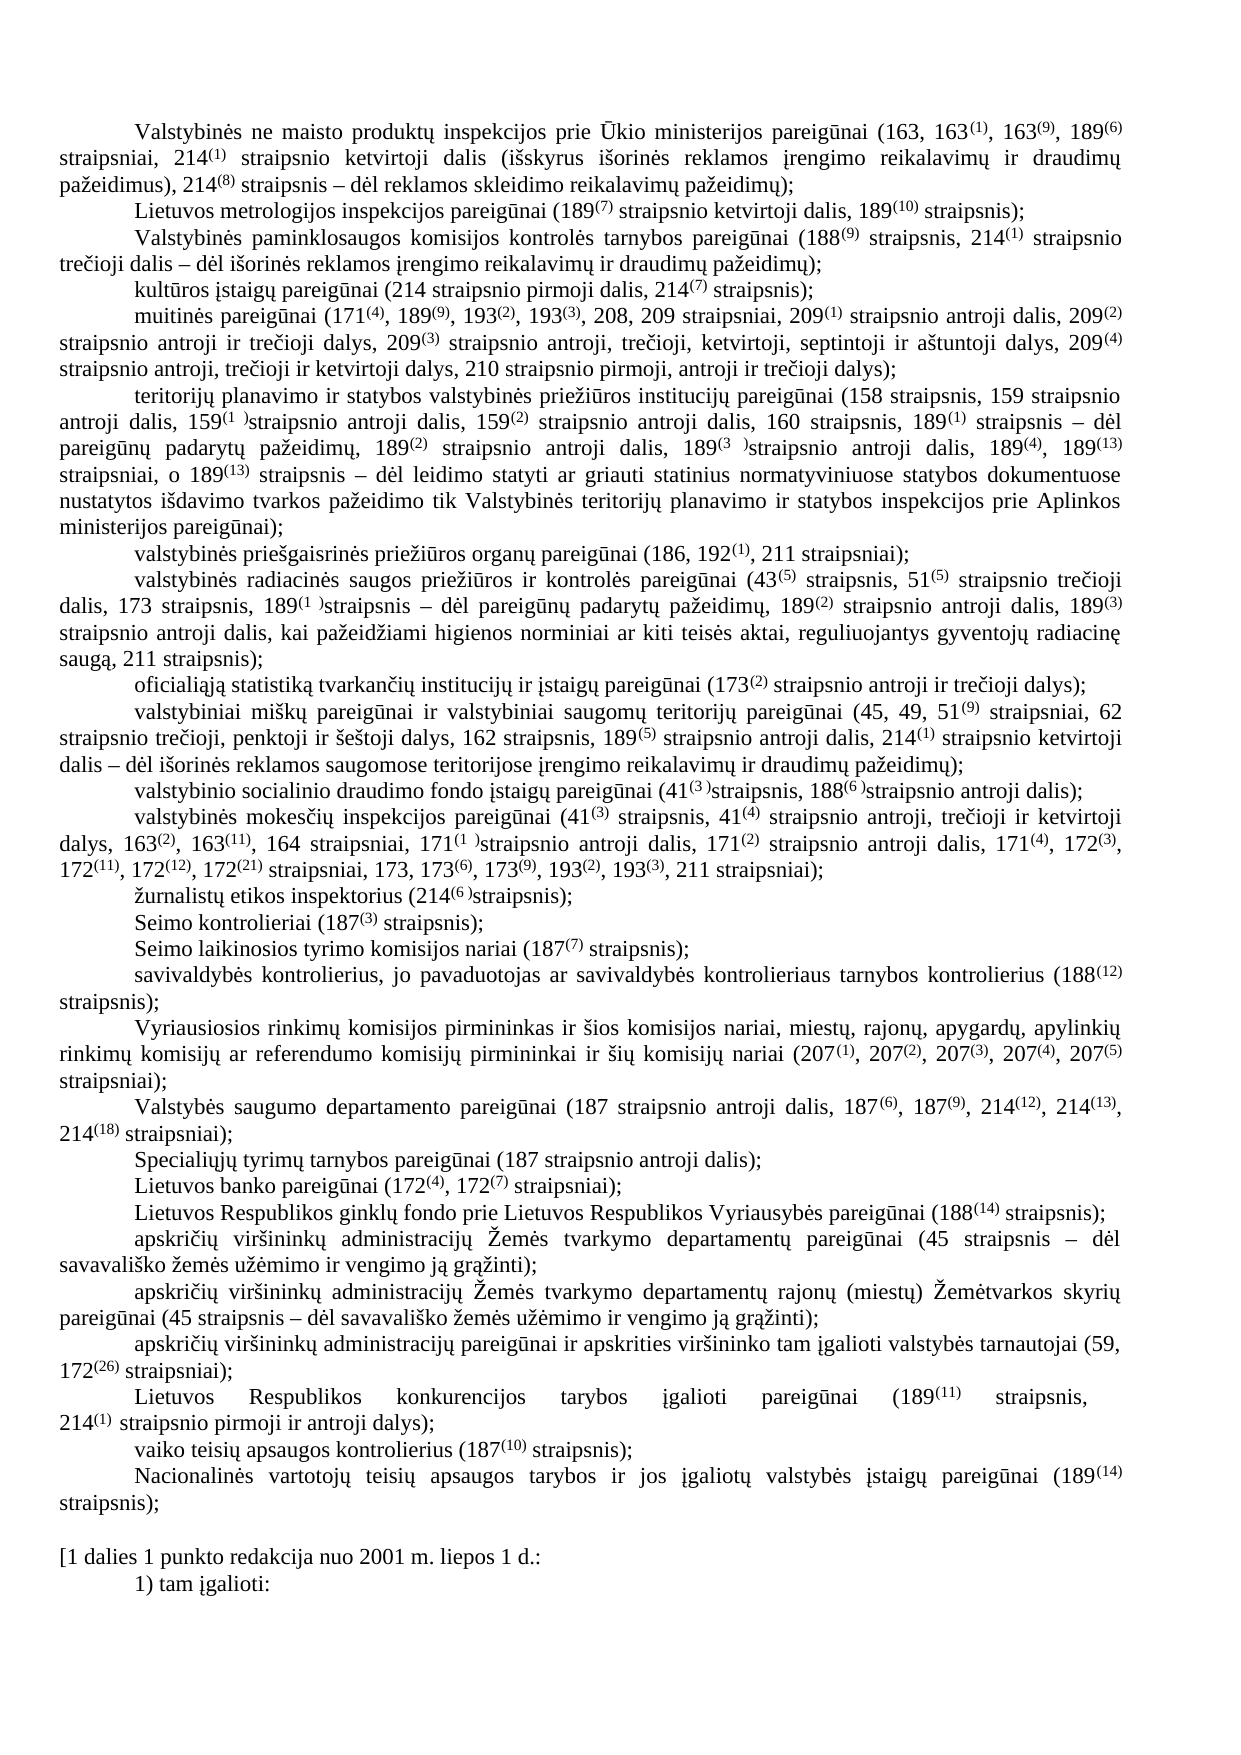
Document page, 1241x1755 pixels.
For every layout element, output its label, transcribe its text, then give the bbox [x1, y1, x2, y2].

text valstybinės mokesčių inspekcijos pareigūnai (41(3) straipsnis, 41(4) straipsnio antroji, trečioji ir ketvirtoji dalys, 163(2), 163(11), 164 straipsniai, 171(1 )straipsnio antroji dalis, 171(2) straipsnio antroji dalis, 171(4), 172(3), 172(11), 172(12), 172(21) straipsniai, 173, 173(6), 173(9), 193(2), 193(3), 211 straipsniai); [59, 803, 1122, 882]
text Valstybės saugumo departamento pareigūnai (187 straipsnio antroji dalis, 187(6), 187(9), 214(12), 214(13), 214(18) straipsniai); [59, 1093, 1122, 1146]
text 1) tam įgalioti: [59, 1570, 1122, 1596]
text Nacionalinės vartotojų teisių apsaugos tarybos ir jos įgaliotų valstybės įstaigų pareigūnai (189(14) straipsnis); [59, 1462, 1122, 1515]
text valstybinės radiacinės saugos priežiūros ir kontrolės pareigūnai (43(5) straipsnis, 51(5) straipsnio trečioji dalis, 173 straipsnis, 189(1 )straipsnis – dėl pareigūnų padarytų pažeidimų, 189(2) straipsnio antroji dalis, 189(3) straipsnio antroji dalis, kai pažeidžiami higienos norminiai ar kiti teisės aktai, reguliuojantys gyventojų radiacinę saugą, 211 straipsnis); [59, 566, 1122, 672]
text Vyriausiosios rinkimų komisijos pirmininkas ir šios komisijos nariai, miestų, rajonų, apygardų, apylinkių rinkimų komisijų ar referendumo komisijų pirmininkai ir šių komisijų nariai (207(1), 207(2), 207(3), 207(4), 207(5) straipsniai); [59, 1014, 1122, 1093]
text kultūros įstaigų pareigūnai (214 straipsnio pirmoji dalis, 214(7) straipsnis); [59, 276, 1122, 303]
text apskričių viršininkų administracijų pareigūnai ir apskrities viršininko tam įgalioti valstybės tarnautojai (59, 172(26) straipsniai); [59, 1330, 1122, 1383]
text Specialiųjų tyrimų tarnybos pareigūnai (187 straipsnio antroji dalis); [59, 1146, 1122, 1172]
text valstybiniai miškų pareigūnai ir valstybiniai saugomų teritorijų pareigūnai (45, 49, 51(9) straipsniai, 62 straipsnio trečioji, penktoji ir šeštoji dalys, 162 straipsnis, 189(5) straipsnio antroji dalis, 214(1) straipsnio ketvirtoji dalis – dėl išorinės reklamos saugomose teritorijose įrengimo reikalavimų ir draudimų pažeidimų); [59, 698, 1122, 777]
text apskričių viršininkų administracijų Žemės tvarkymo departamentų pareigūnai (45 straipsnis – dėl savavališko žemės užėmimo ir vengimo ją grąžinti); [59, 1225, 1122, 1278]
text Lietuvos Respublikos ginklų fondo prie Lietuvos Respublikos Vyriausybės pareigūnai (188(14) straipsnis); [59, 1199, 1122, 1225]
text valstybinės priešgaisrinės priežiūros organų pareigūnai (186, 192(1), 211 straipsniai); [59, 540, 1122, 566]
text Valstybinės paminklosaugos komisijos kontrolės tarnybos pareigūnai (188(9) straipsnis, 214(1) straipsnio trečioji dalis – dėl išorinės reklamos įrengimo reikalavimų ir draudimų pažeidimų); [59, 223, 1122, 276]
text vaiko teisių apsaugos kontrolierius (187(10) straipsnis); [59, 1436, 1122, 1462]
text [1 dalies 1 punkto redakcija nuo 2001 m. liepos 1 d.: [59, 1543, 1122, 1570]
text Lietuvos metrologijos inspekcijos pareigūnai (189(7) straipsnio ketvirtoji dalis, 189(10) straipsnis); [59, 197, 1122, 223]
text Lietuvos Respublikos konkurencijos tarybos įgalioti pareigūnai (189(11) straipsnis, 214(1) straipsnio pirmoji ir antroji dalys); [59, 1383, 1122, 1436]
text Lietuvos banko pareigūnai (172(4), 172(7) straipsniai); [59, 1172, 1122, 1199]
text Valstybinės ne maisto produktų inspekcijos prie Ūkio ministerijos pareigūnai (163, 163(1), 163(9), 189(6) straipsniai, 214(1) straipsnio ketvirtoji dalis (išskyrus išorinės reklamos įrengimo reikalavimų ir draudimų pažeidimus), 214(8) straipsnis – dėl reklamos skleidimo reikalavimų pažeidimų); [59, 118, 1122, 197]
text teritorijų planavimo ir statybos valstybinės priežiūros institucijų pareigūnai (158 straipsnis, 159 straipsnio antroji dalis, 159(1 )straipsnio antroji dalis, 159(2) straipsnio antroji dalis, 160 straipsnis, 189(1) straipsnis – dėl pareigūnų padarytų pažeidimų, 189(2) straipsnio antroji dalis, 189(3 )straipsnio antroji dalis, 189(4), 189(13) straipsniai, o 189(13) straipsnis – dėl leidimo statyti ar griauti statinius normatyviniuose statybos dokumentuose nustatytos išdavimo tvarkos pažeidimo tik Valstybinės teritorijų planavimo ir statybos inspekcijos prie Aplinkos ministerijos pareigūnai); [59, 382, 1122, 540]
text muitinės pareigūnai (171(4), 189(9), 193(2), 193(3), 208, 209 straipsniai, 209(1) straipsnio antroji dalis, 209(2) straipsnio antroji ir trečioji dalys, 209(3) straipsnio antroji, trečioji, ketvirtoji, septintoji ir aštuntoji dalys, 209(4) straipsnio antroji, trečioji ir ketvirtoji dalys, 210 straipsnio pirmoji, antroji ir trečioji dalys); [59, 303, 1122, 382]
text žurnalistų etikos inspektorius (214(6 )straipsnis); [59, 882, 1122, 909]
text savivaldybės kontrolierius, jo pavaduotojas ar savivaldybės kontrolieriaus tarnybos kontrolierius (188(12) straipsnis); [59, 961, 1122, 1014]
text oficialiąją statistiką tvarkančių institucijų ir įstaigų pareigūnai (173(2) straipsnio antroji ir trečioji dalys); [59, 672, 1122, 698]
text Seimo kontrolieriai (187(3) straipsnis); [59, 909, 1122, 935]
text apskričių viršininkų administracijų Žemės tvarkymo departamentų rajonų (miestų) Žemėtvarkos skyrių pareigūnai (45 straipsnis – dėl savavališko žemės užėmimo ir vengimo ją grąžinti); [59, 1278, 1122, 1330]
text Seimo laikinosios tyrimo komisijos nariai (187(7) straipsnis); [59, 935, 1122, 961]
text valstybinio socialinio draudimo fondo įstaigų pareigūnai (41(3 )straipsnis, 188(6 )straipsnio antroji dalis); [59, 777, 1122, 803]
